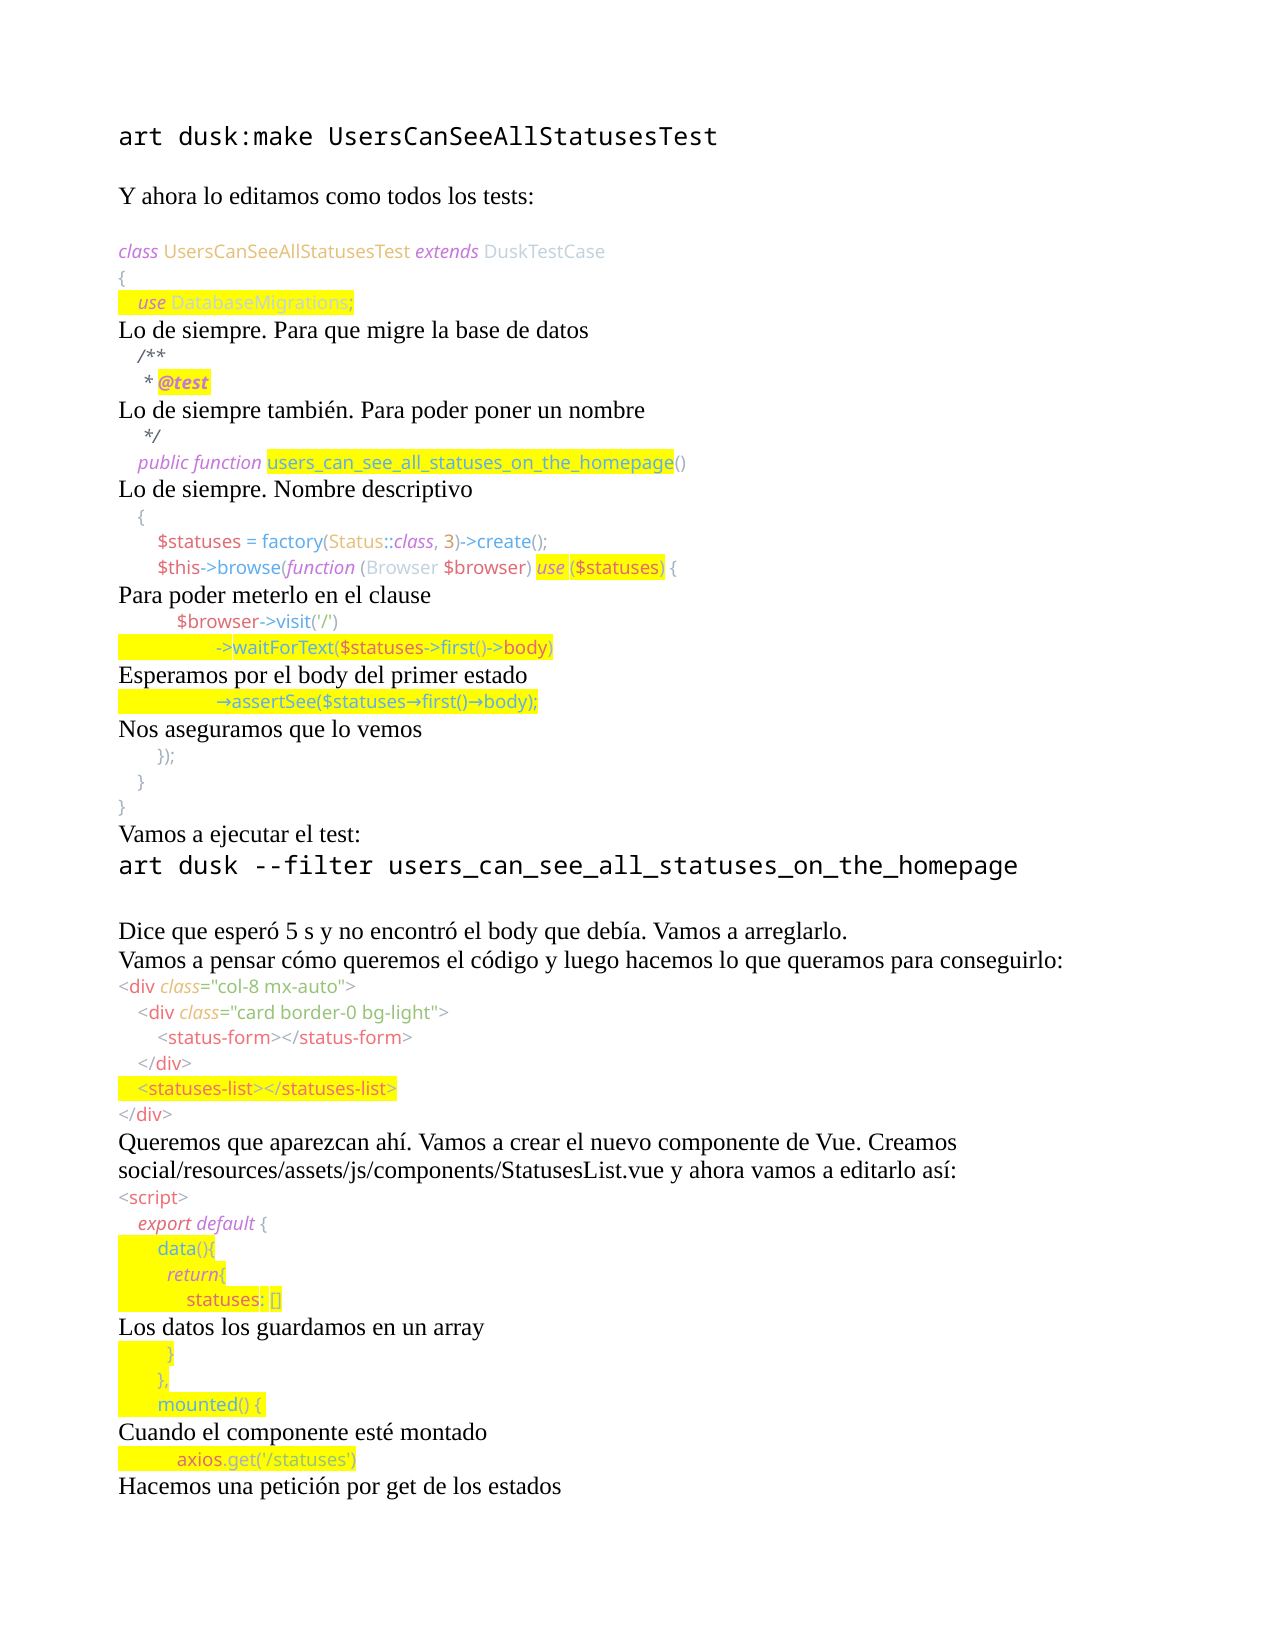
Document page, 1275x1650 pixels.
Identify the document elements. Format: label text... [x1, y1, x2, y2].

text Queremos que aparezcan ahí. Vamos a crear el nuevo componente de Vue. Creamos social/resources/assets/js/components/StatusesList.vue y ahora vamos a editarlo así: [118, 1127, 1157, 1184]
text art dusk:make UsersCanSeeAllStatusesTest [118, 118, 1157, 152]
text <script> export default { data(){ return{ statuses: [] Los datos los guardamos en un array [118, 1184, 1157, 1341]
text <div class="col-8 mx-auto"> <div class="card border-0 bg-light"> <status-form></status-form> </div> <statuses-list></statuses-list> </div> [118, 974, 1157, 1127]
text } }, mounted() { Cuando el componente esté montado [118, 1341, 1157, 1446]
text Dice que esperó 5 s y no encontró el body que debía. Vamos a arreglarlo. [118, 916, 1157, 945]
text Nos aseguramos que lo vemos }); } } [118, 714, 1157, 819]
text Vamos a pensar cómo queremos el código y luego hacemos lo que queramos para conseguirlo: [118, 945, 1157, 974]
text Lo de siempre. Nombre descriptivo { $statuses = factory(Status::class, 3)->create(); $this->browse(function (Browser $browser) use ($statuses) { [118, 474, 1157, 580]
text Para poder meterlo en el clause $browser->visit('/') ->waitForText($statuses->first()->body) Esperamos por el body del primer estado [118, 580, 1157, 688]
text Lo de siempre también. Para poder poner un nombre */ public function users_can_see_all_statuses_on_the_homepage() [118, 395, 1157, 474]
text art dusk --filter users_can_see_all_statuses_on_the_homepage [118, 848, 1157, 916]
text →assertSee($statuses→first()→body); [118, 688, 1157, 714]
text Lo de siempre. Para que migre la base de datos /** * @test [118, 315, 1157, 395]
text Y ahora lo editamos como todos los tests: [118, 181, 1157, 210]
text Vamos a ejecutar el test: [118, 819, 1157, 848]
text axios.get('/statuses') Hacemos una petición por get de los estados [118, 1446, 1157, 1500]
text class UsersCanSeeAllStatusesTest extends DuskTestCase { use DatabaseMigrations; [118, 238, 1157, 315]
